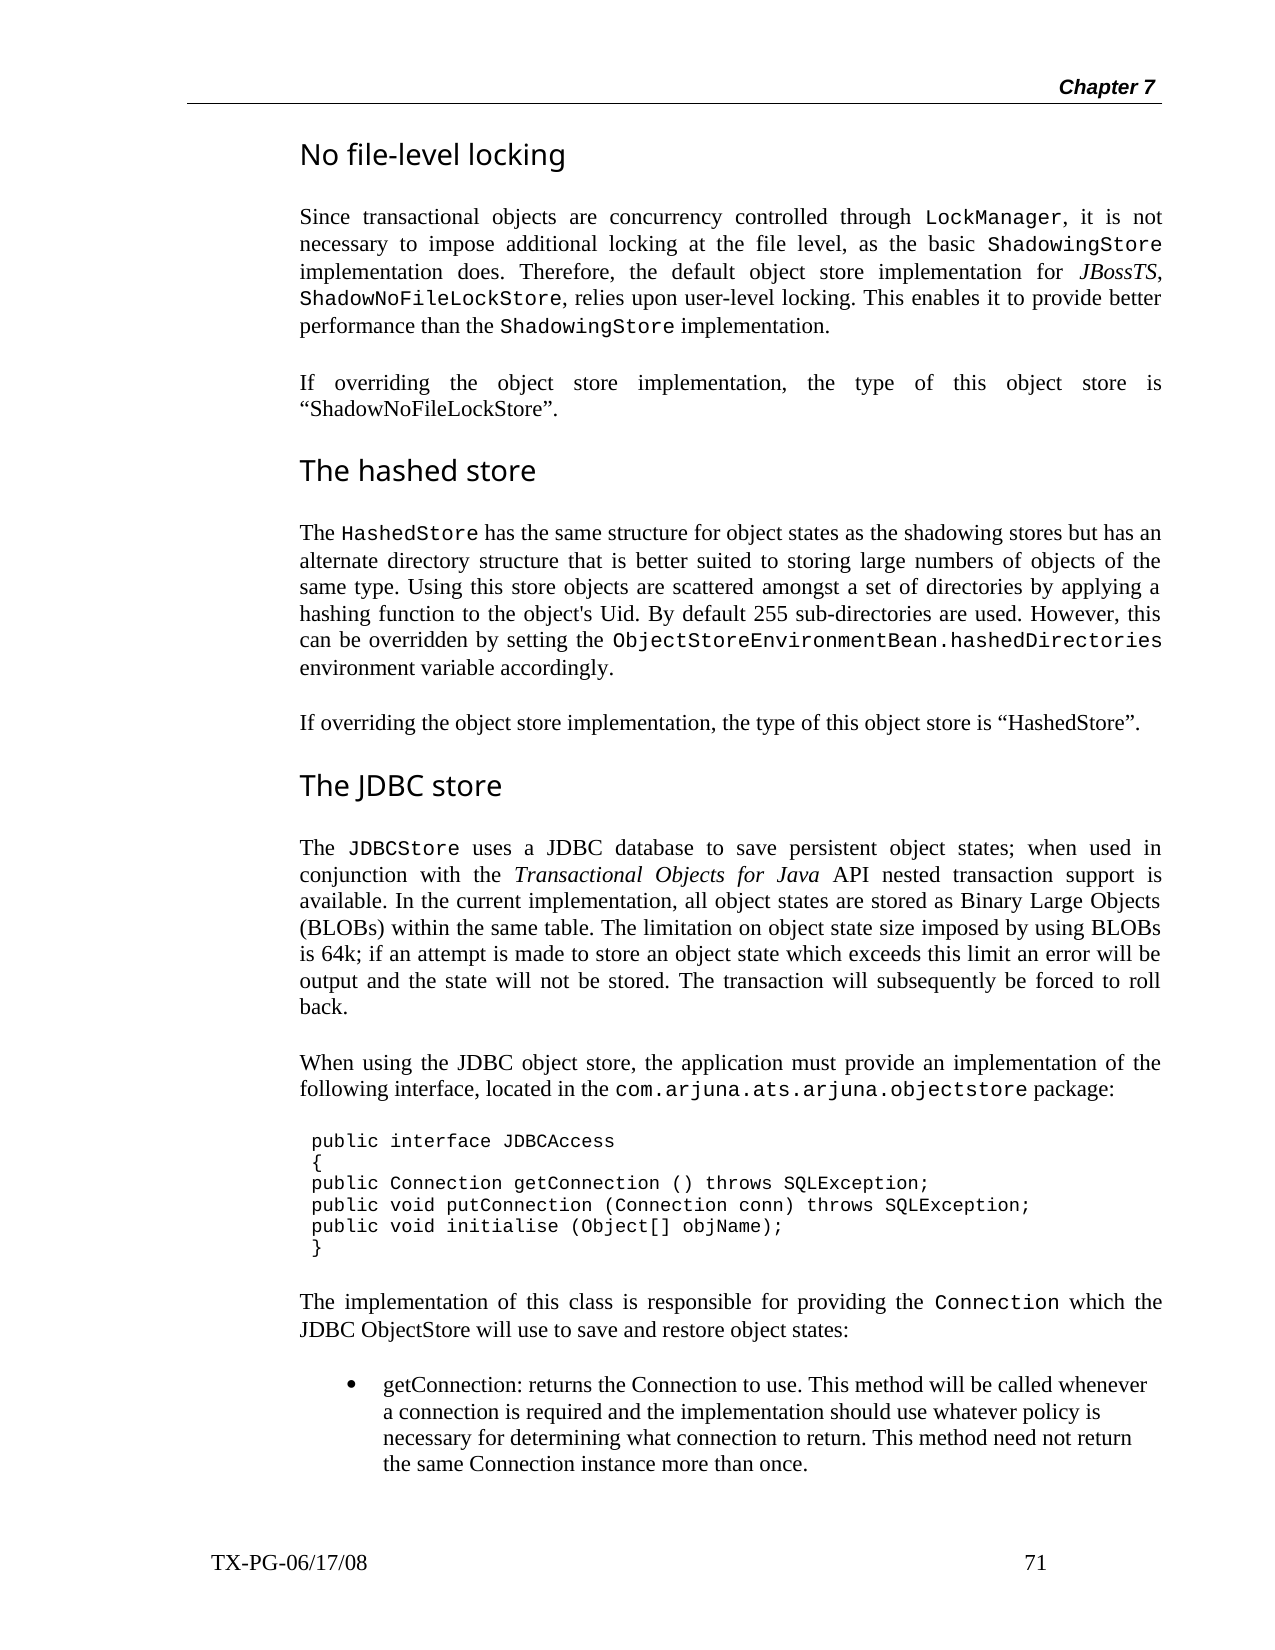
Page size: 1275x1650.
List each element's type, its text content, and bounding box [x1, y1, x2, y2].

list getConnection: returns the Connection to use. This method will be called whenever a connection is required and the implementation should use whatever policy is necessary for determining what connection to return. This method need not return the same Connection instance more than once. [347, 1371, 1162, 1477]
text If overriding the object store implementation, the type of this object store is “ShadowNoFileLockStore”. [299, 369, 1162, 421]
text Since transactional objects are concurrency controlled through LockManager, it is not necessary to impose additional locking at the file level, as the basic ShadowingStore implementation does. Therefore, the default object store implementation for JBossTS, ShadowNoFileLockStore, relies upon user-level locking. This enables it to provide better performance than the ShadowingStore implementation. [299, 203, 1162, 339]
text If overriding the object store implementation, the type of this object store is “HashedStore”. [299, 709, 1162, 736]
subtitle No file-level locking [299, 134, 1162, 174]
text The implementation of this class is responsible for providing the Connection which the JDBC ObjectStore will use to save and restore object states: [299, 1288, 1162, 1342]
text The JDBCStore uses a JDBC database to save persistent object states; when used in conjunction with the Transactional Objects for Java API nested transaction support is available. In the current implementation, all object states are stored as Binary Large Objects (BLOBs) within the same table. The limitation on object state size imposed by using BLOBs is 64k; if an attempt is made to store an object state which exceeds this limit an error will be output and the state will not be stored. The transaction will subsequently be forced to roll back. [299, 834, 1162, 1019]
text The HashedStore has the same structure for object states as the shadowing stores but has an alternate directory structure that is better suited to storing large numbers of objects of the same type. Using this store objects are scattered amongst a set of directories by applying a hashing function to the object's Uid. By default 255 sub-directories are used. However, this can be overridden by setting the ObjectStoreEnvironmentBean.hashedDirectories environment variable accordingly. [299, 519, 1162, 680]
subtitle The JDBC store [299, 765, 1162, 804]
subtitle The hashed store [299, 451, 1162, 490]
text public interface JDBCAccess { public Connection getConnection () throws SQLException; public void putConnection (Connection conn) throws SQLException; public void initialise (Object[] objName); } [311, 1132, 1162, 1259]
text When using the JDBC object store, the application must provide an implementation of the following interface, located in the com.arjuna.ats.arjuna.objectstore package: [299, 1048, 1162, 1102]
